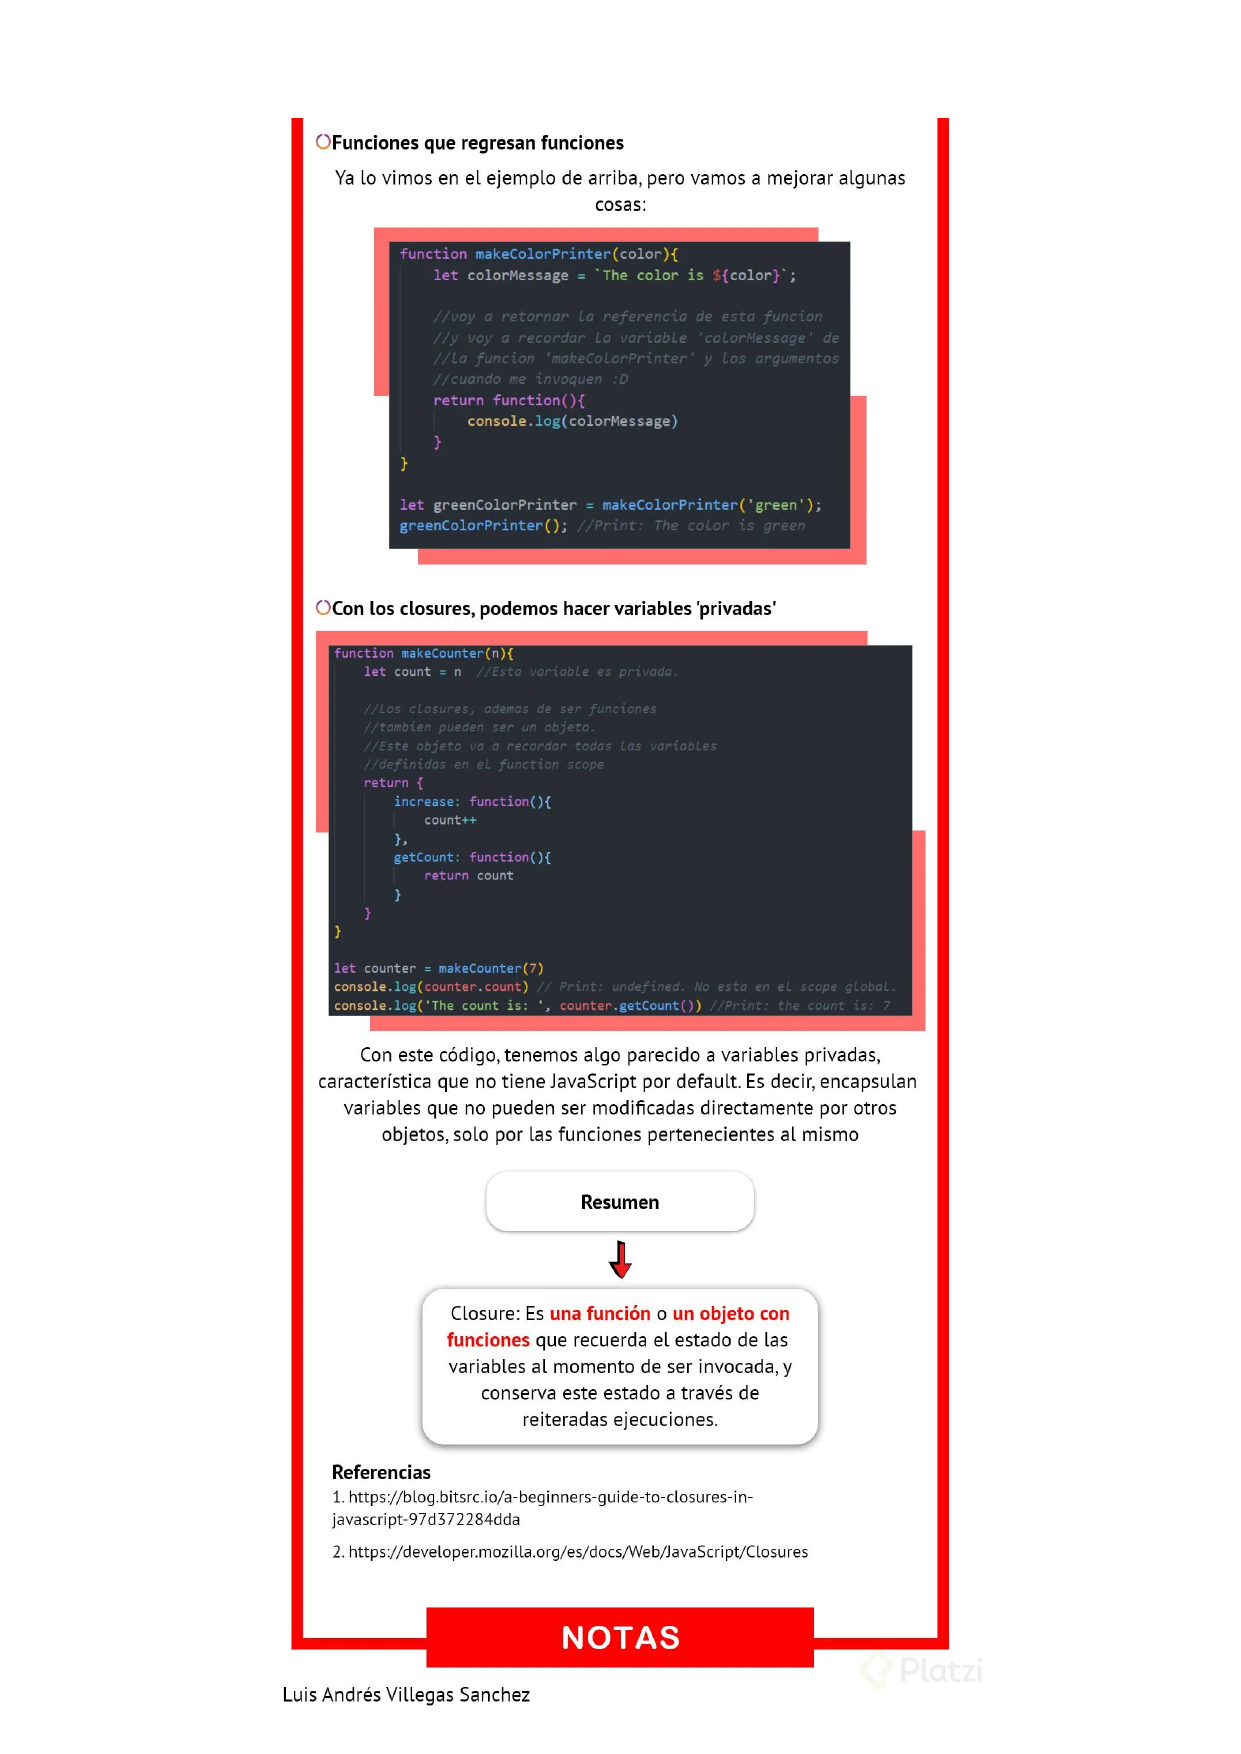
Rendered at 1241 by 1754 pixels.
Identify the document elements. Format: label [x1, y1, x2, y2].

picture [251, 118, 989, 1727]
